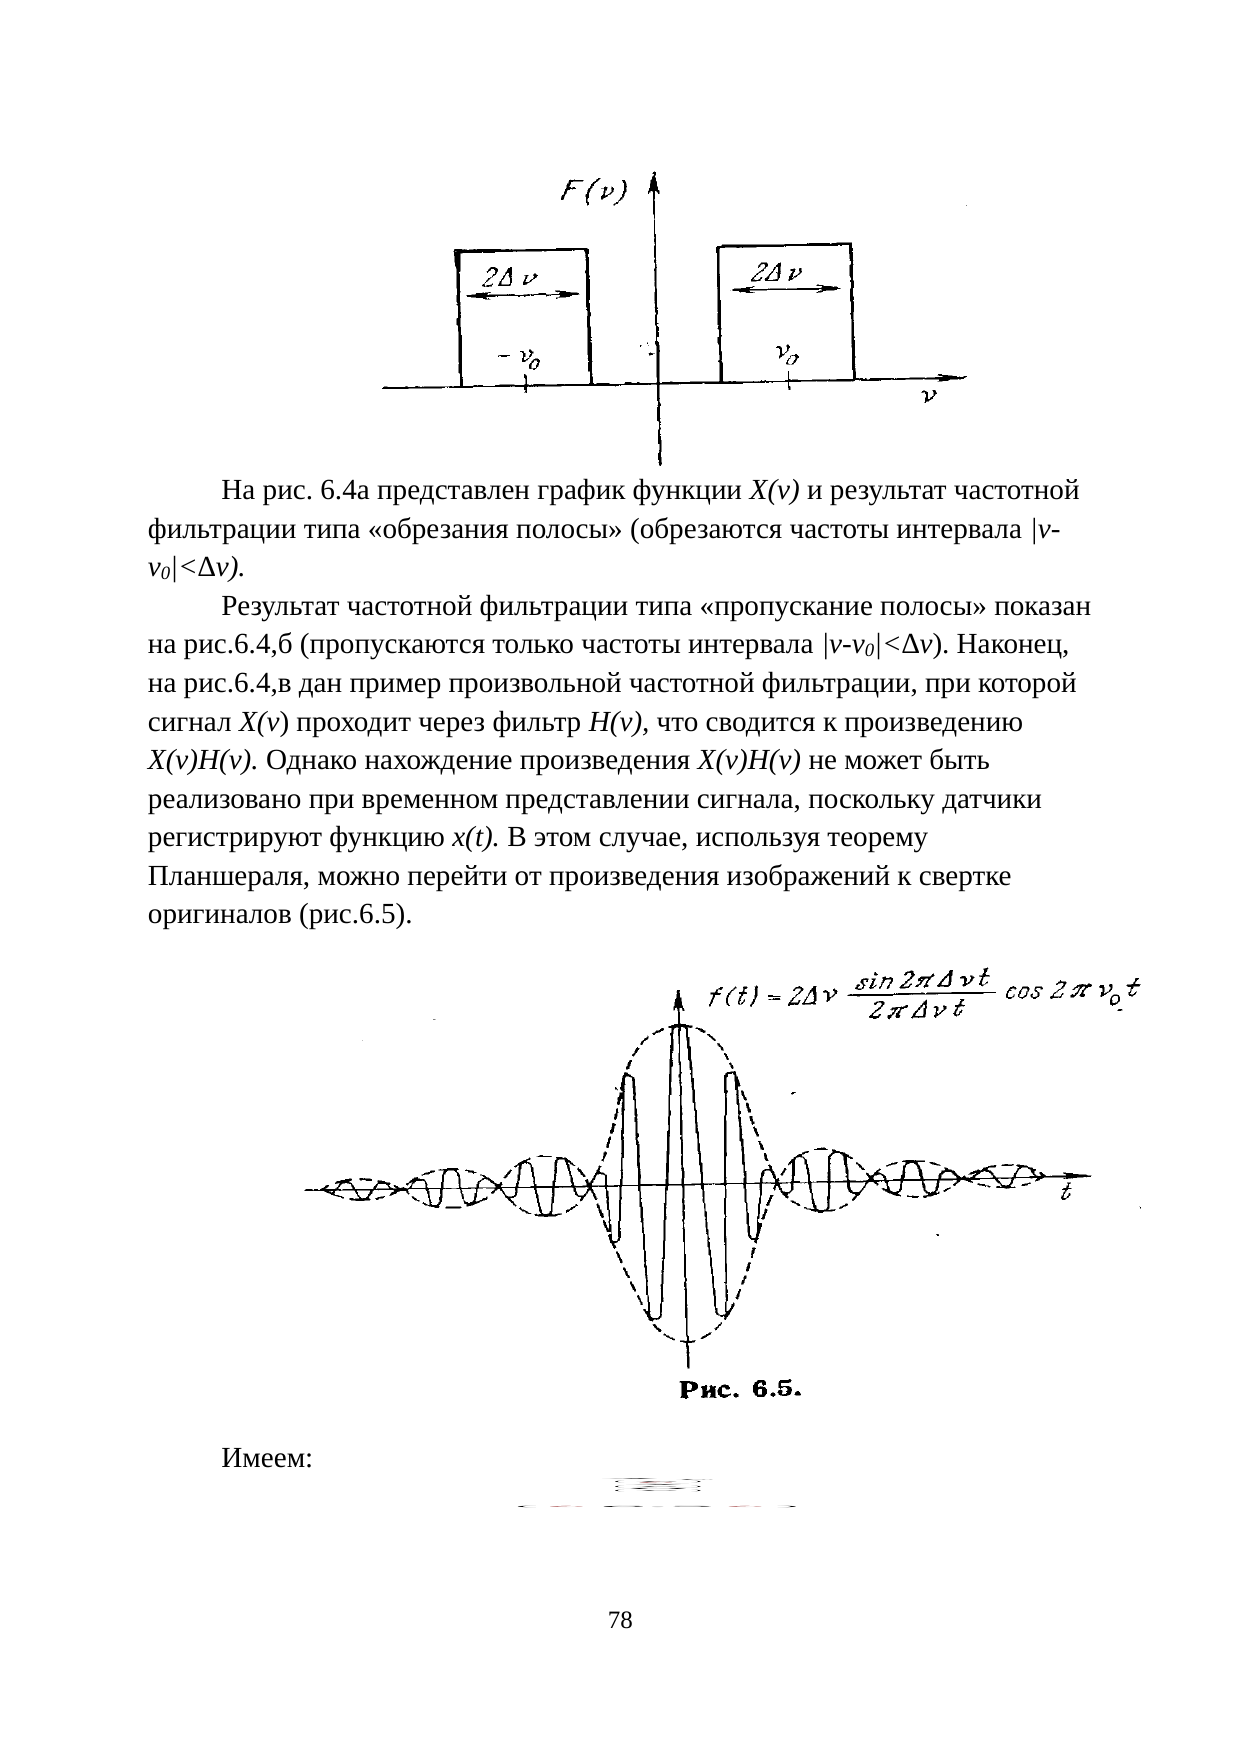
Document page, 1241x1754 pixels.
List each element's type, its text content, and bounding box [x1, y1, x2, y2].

text Результат частотной фильтрации типа «пропускание полосы» показан на рис.6.4,б (пропускаются только частоты интервала |v-v0|<∆v). Наконец, на рис.6.4,в дан пример произвольной частотной фильтрации, при которой сигнал X(v) проходит через фильтр H(v), что сводится к произведению X(v)H(v). Однако нахождение произведения X(v)H(v) не может быть реализовано при временном представлении сигнала, поскольку датчики регистрируют функцию x(t). В этом случае, используя теорему Планшераля, можно перейти от произведения изображений к свертке оригиналов (рис.6.5). [148, 588, 1092, 930]
text Имеем: [221, 1435, 1092, 1473]
text [221, 935, 1092, 962]
text На рис. 6.4а представлен график функции X(v) и результат частотной фильтрации типа «обрезания полосы» (обрезаются частоты интервала |v-v0|<∆v). [148, 472, 1092, 583]
